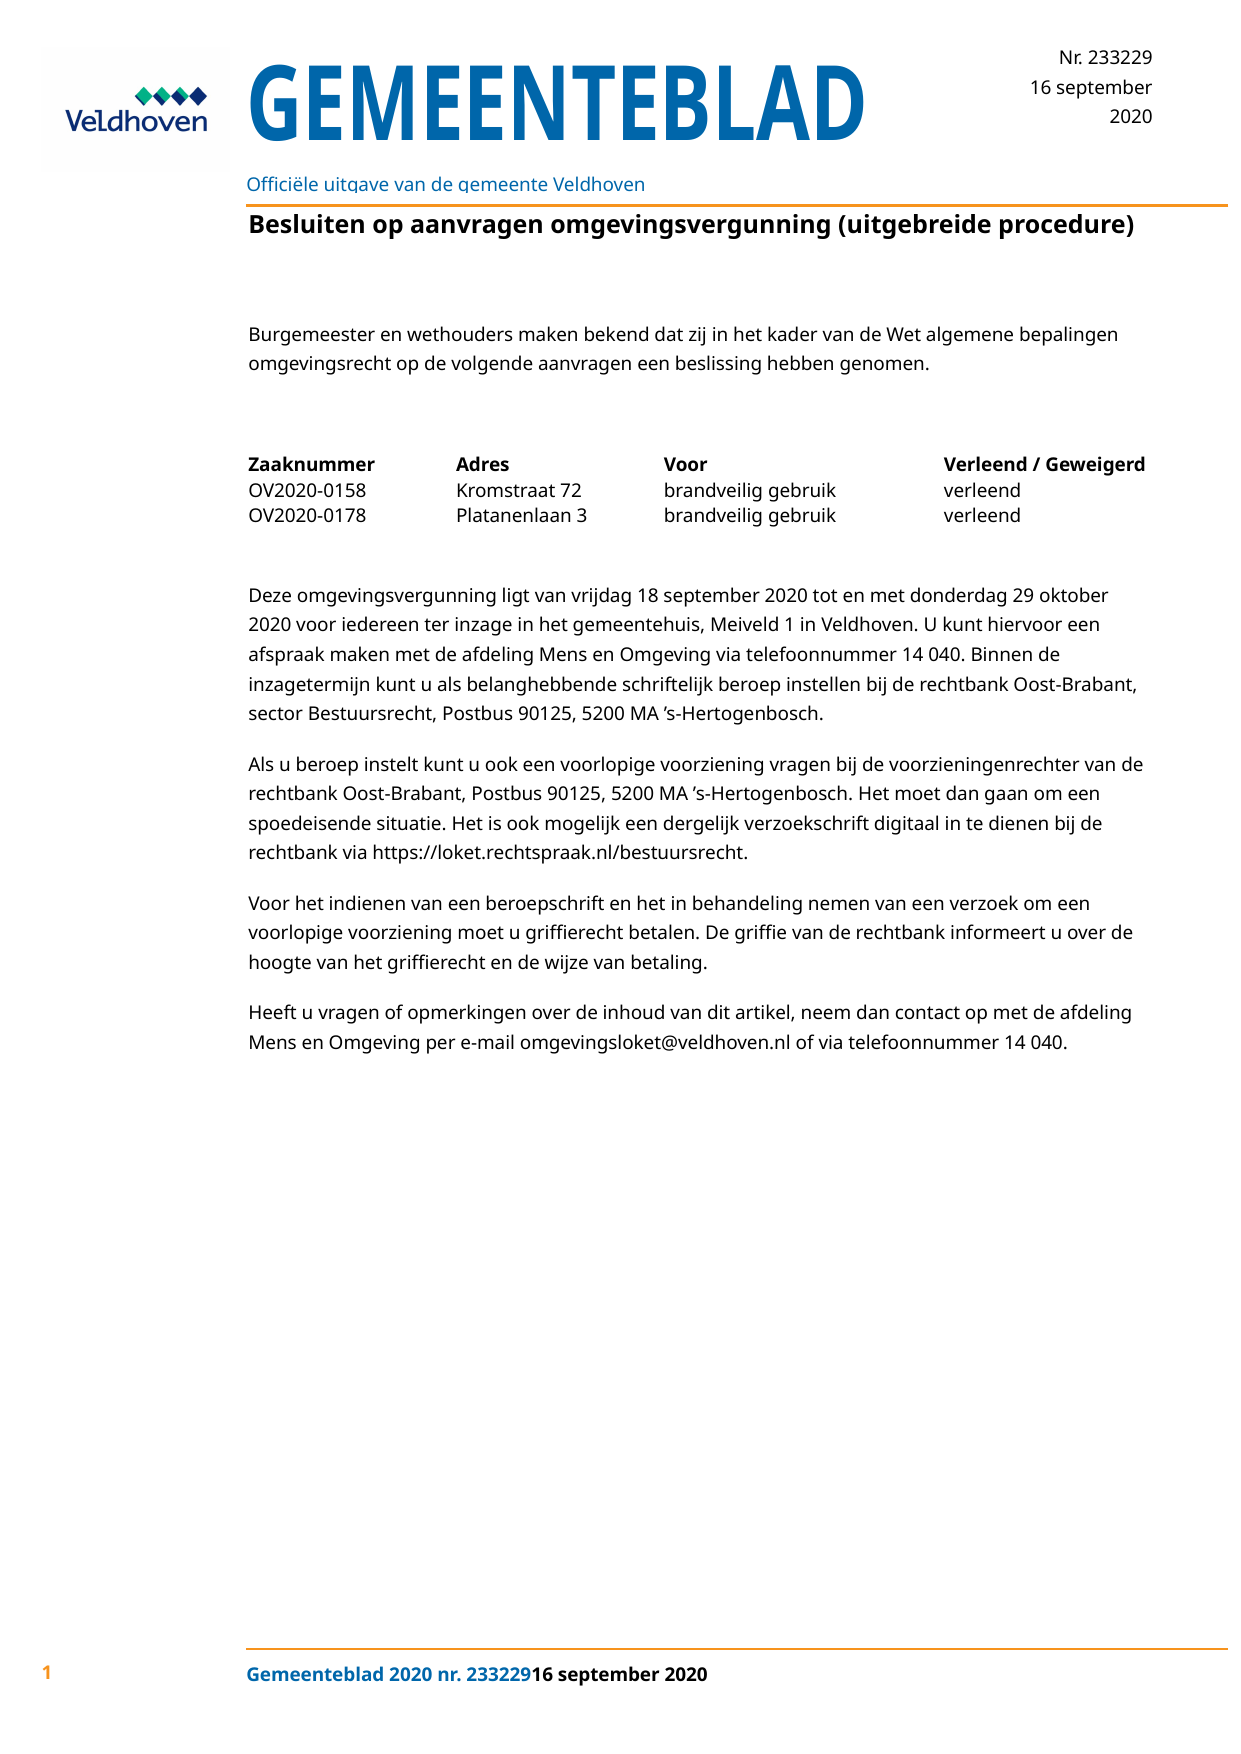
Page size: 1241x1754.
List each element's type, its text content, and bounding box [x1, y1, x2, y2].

text Heeft u vragen of opmerkingen over de inhoud van dit artikel, neem dan contact op met de afdeling Mens en Omgeving per e-mail omgevingsloket@veldhoven.nl of via telefoonnummer 14 040. [248, 999, 1152, 1055]
table_header Zaaknummer [248, 451, 456, 477]
text Deze omgevingsvergunning ligt van vrijdag 18 september 2020 tot en met donderdag 29 oktober 2020 voor iedereen ter inzage in het gemeentehuis, Meiveld 1 in Veldhoven. U kunt hiervoor een afspraak maken met de afdeling Mens en Omgeving via telefoonnummer 14 040. Binnen de inzagetermijn kunt u als belanghebbende schriftelijk beroep instellen bij de rechtbank Oost-Brabant, sector Bestuursrecht, Postbus 90125, 5200 MA ’s-Hertogenbosch. [248, 582, 1152, 726]
table_header Verleend / Geweigerd [944, 451, 1152, 477]
table_cell Kromstraat 72 [456, 477, 664, 503]
table_cell verleend [944, 477, 1152, 503]
text Besluiten op aanvragen omgevingsvergunning (uitgebreide procedure) [248, 207, 1152, 241]
text Als u beroep instelt kunt u ook een voorlopige voorziening vragen bij de voorzieningenrechter van de rechtbank Oost-Brabant, Postbus 90125, 5200 MA ’s-Hertogenbosch. Het moet dan gaan om een spoedeisende situatie. Het is ook mogelijk een dergelijk verzoekschrift digitaal in te dienen bij de rechtbank via https://loket.rechtspraak.nl/bestuursrecht. [248, 751, 1152, 865]
table_cell brandveilig gebruik [664, 503, 944, 528]
table_cell verleend [944, 503, 1152, 528]
text Voor het indienen van een beroepschrift en het in behandeling nemen van een verzoek om een voorlopige voorziening moet u griffierecht betalen. De griffie van de rechtbank informeert u over de hoogte van het griffierecht en de wijze van betaling. [248, 890, 1152, 975]
table_cell OV2020-0178 [248, 503, 456, 528]
table_cell OV2020-0158 [248, 477, 456, 503]
table_header Voor [664, 451, 944, 477]
picture [41, 47, 231, 172]
text Burgemeester en wethouders maken bekend dat zij in het kader van de Wet algemene bepalingen omgevingsrecht op de volgende aanvragen een beslissing hebben genomen. [248, 321, 1152, 376]
table_header Adres [456, 451, 664, 477]
table_cell Platanenlaan 3 [456, 503, 664, 528]
table_cell brandveilig gebruik [664, 477, 944, 503]
